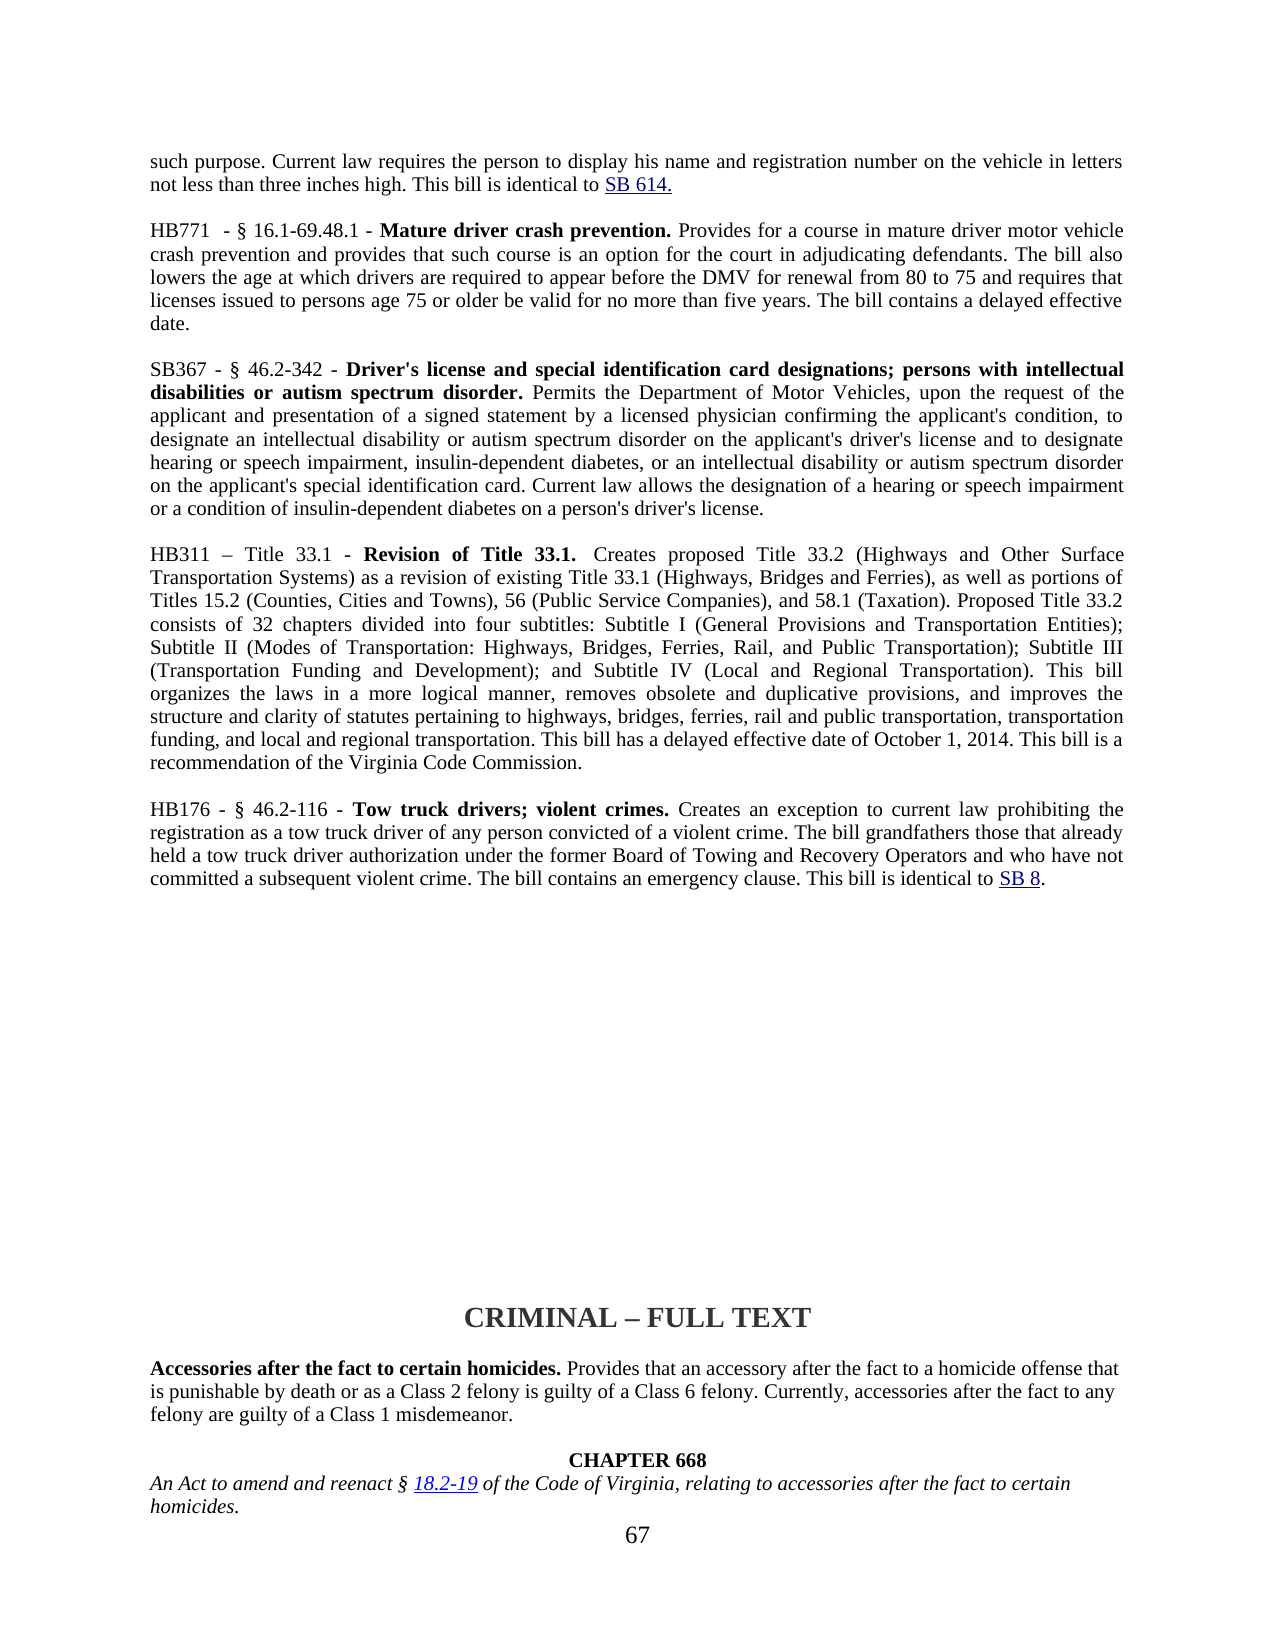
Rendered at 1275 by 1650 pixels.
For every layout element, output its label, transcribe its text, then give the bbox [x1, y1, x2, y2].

text CHAPTER 668 [150, 1449, 1125, 1472]
text HB176 - § 46.2-116 - Tow truck drivers; violent crimes. Creates an exception to current law prohibiting the registration as a tow truck driver of any person convicted of a violent crime. The bill grandfathers those that already held a tow truck driver authorization under the former Board of Towing and Recovery Operators and who have not committed a subsequent violent crime. The bill contains an emergency clause. This bill is identical to SB 8. [150, 797, 1125, 890]
text CRIMINAL – FULL TEXT [150, 1301, 1125, 1333]
text such purpose. Current law requires the person to display his name and registration number on the vehicle in letters not less than three inches high. This bill is identical to SB 614. [150, 150, 1125, 196]
text Accessories after the fact to certain homicides. Provides that an accessory after the fact to a homicide offense that is punishable by death or as a Class 2 felony is guilty of a Class 6 felony. Currently, accessories after the fact to any felony are guilty of a Class 1 misdemeanor. [150, 1356, 1125, 1426]
text HB771 - § 16.1-69.48.1 - Mature driver crash prevention. Provides for a course in mature driver motor vehicle crash prevention and provides that such course is an option for the court in adjudicating defendants. The bill also lowers the age at which drivers are required to appear before the DMV for renewal from 80 to 75 and requires that licenses issued to persons age 75 or older be valid for no more than five years. The bill contains a delayed effective date. [150, 219, 1125, 335]
text An Act to amend and reenact § 18.2-19 of the Code of Virginia, relating to accessories after the fact to certain homicides. [150, 1472, 1125, 1518]
text HB311 – Title 33.1 - Revision of Title 33.1. Creates proposed Title 33.2 (Highways and Other Surface Transportation Systems) as a revision of existing Title 33.1 (Highways, Bridges and Ferries), as well as portions of Titles 15.2 (Counties, Cities and Towns), 56 (Public Service Companies), and 58.1 (Taxation). Proposed Title 33.2 consists of 32 chapters divided into four subtitles: Subtitle I (General Provisions and Transportation Entities); Subtitle II (Modes of Transportation: Highways, Bridges, Ferries, Rail, and Public Transportation); Subtitle III (Transportation Funding and Development); and Subtitle IV (Local and Regional Transportation). This bill organizes the laws in a more logical manner, removes obsolete and duplicative provisions, and improves the structure and clarity of statutes pertaining to highways, bridges, ferries, rail and public transportation, transportation funding, and local and regional transportation. This bill has a delayed effective date of October 1, 2014. This bill is a recommendation of the Virginia Code Commission. [150, 543, 1125, 774]
text SB367 - § 46.2-342 - Driver's license and special identification card designations; persons with intellectual disabilities or autism spectrum disorder. Permits the Department of Motor Vehicles, upon the request of the applicant and presentation of a signed statement by a licensed physician confirming the applicant's condition, to designate an intellectual disability or autism spectrum disorder on the applicant's driver's license and to designate hearing or speech impairment, insulin-dependent diabetes, or an intellectual disability or autism spectrum disorder on the applicant's special identification card. Current law allows the designation of a hearing or speech impairment or a condition of insulin-dependent diabetes on a person's driver's license. [150, 358, 1125, 520]
